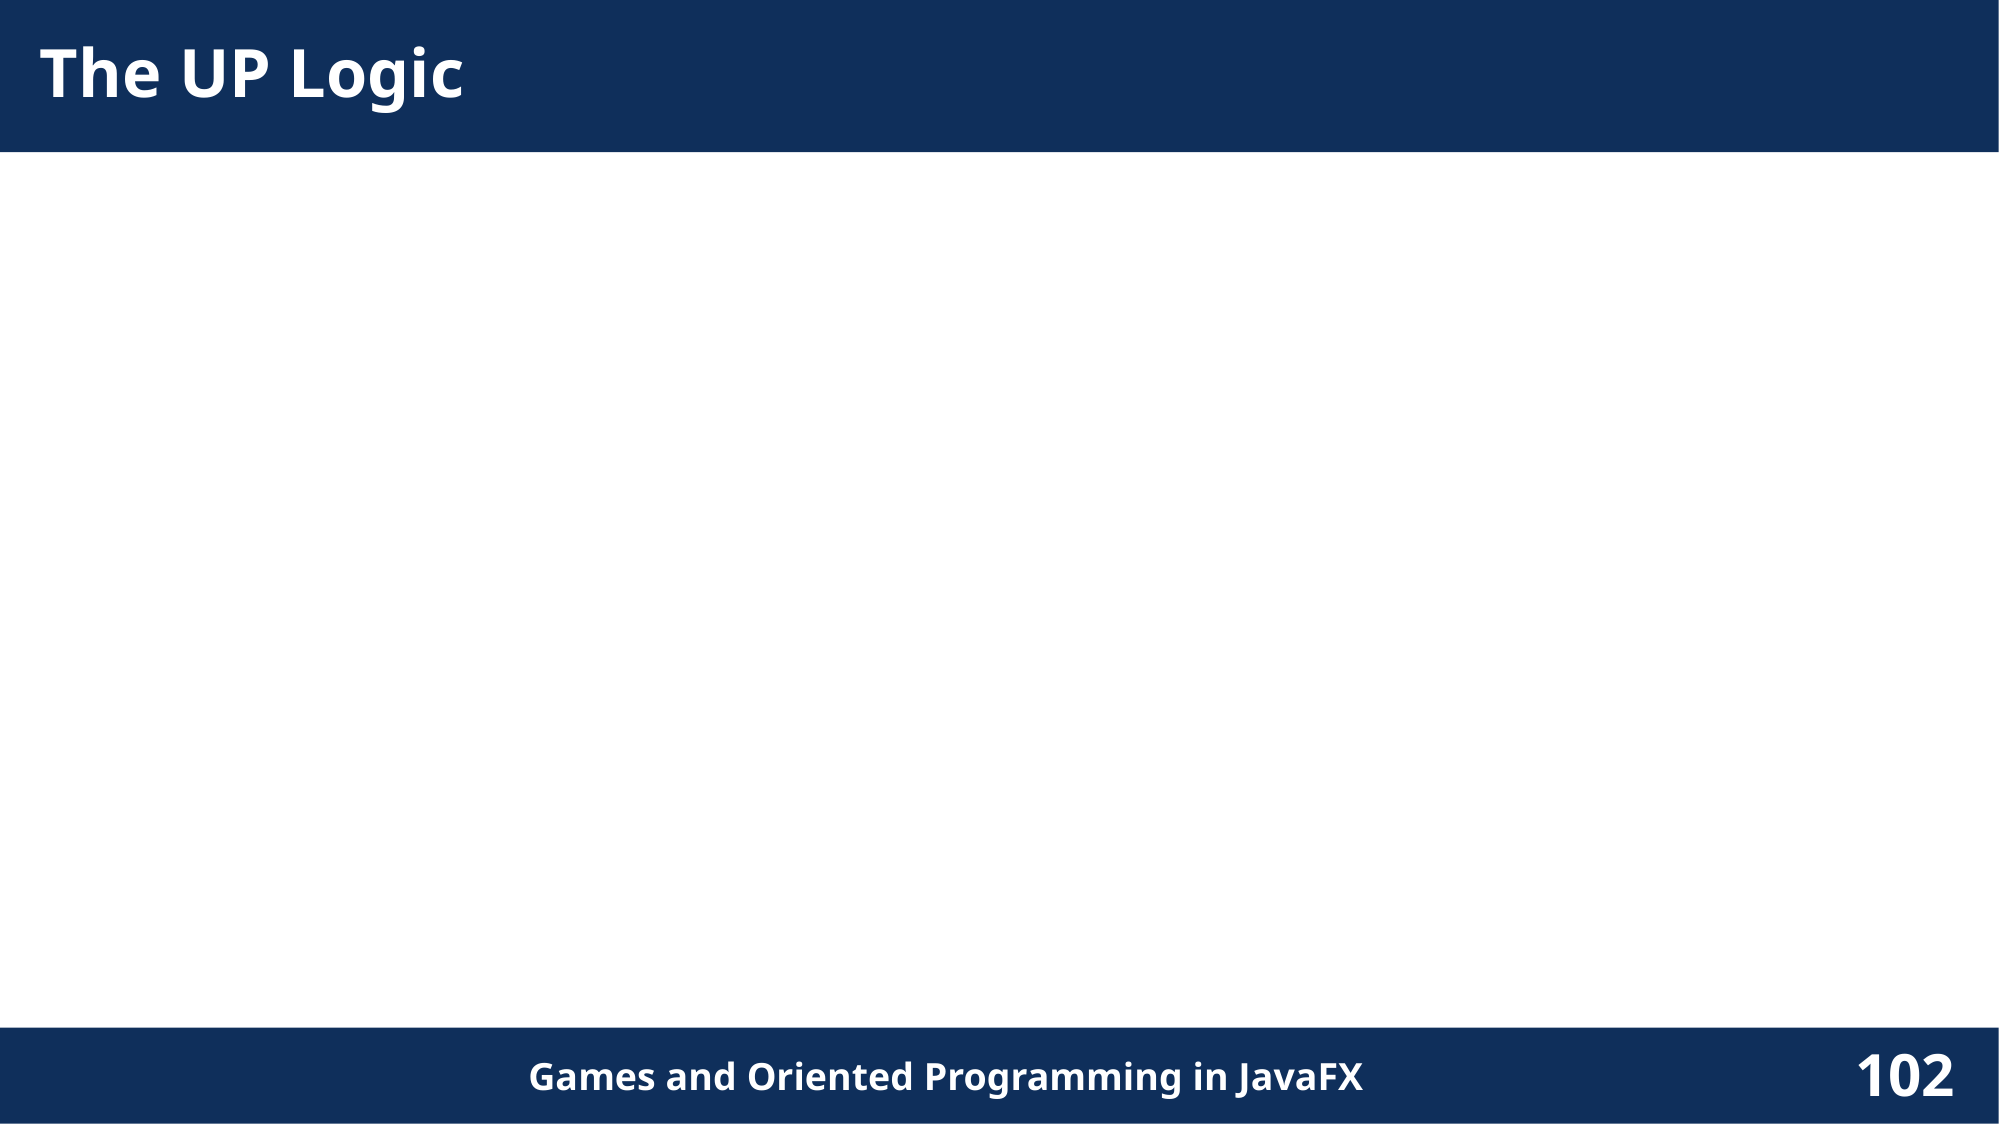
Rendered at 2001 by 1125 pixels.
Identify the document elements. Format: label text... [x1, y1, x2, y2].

text_box The UP Logic [25, 23, 1999, 119]
